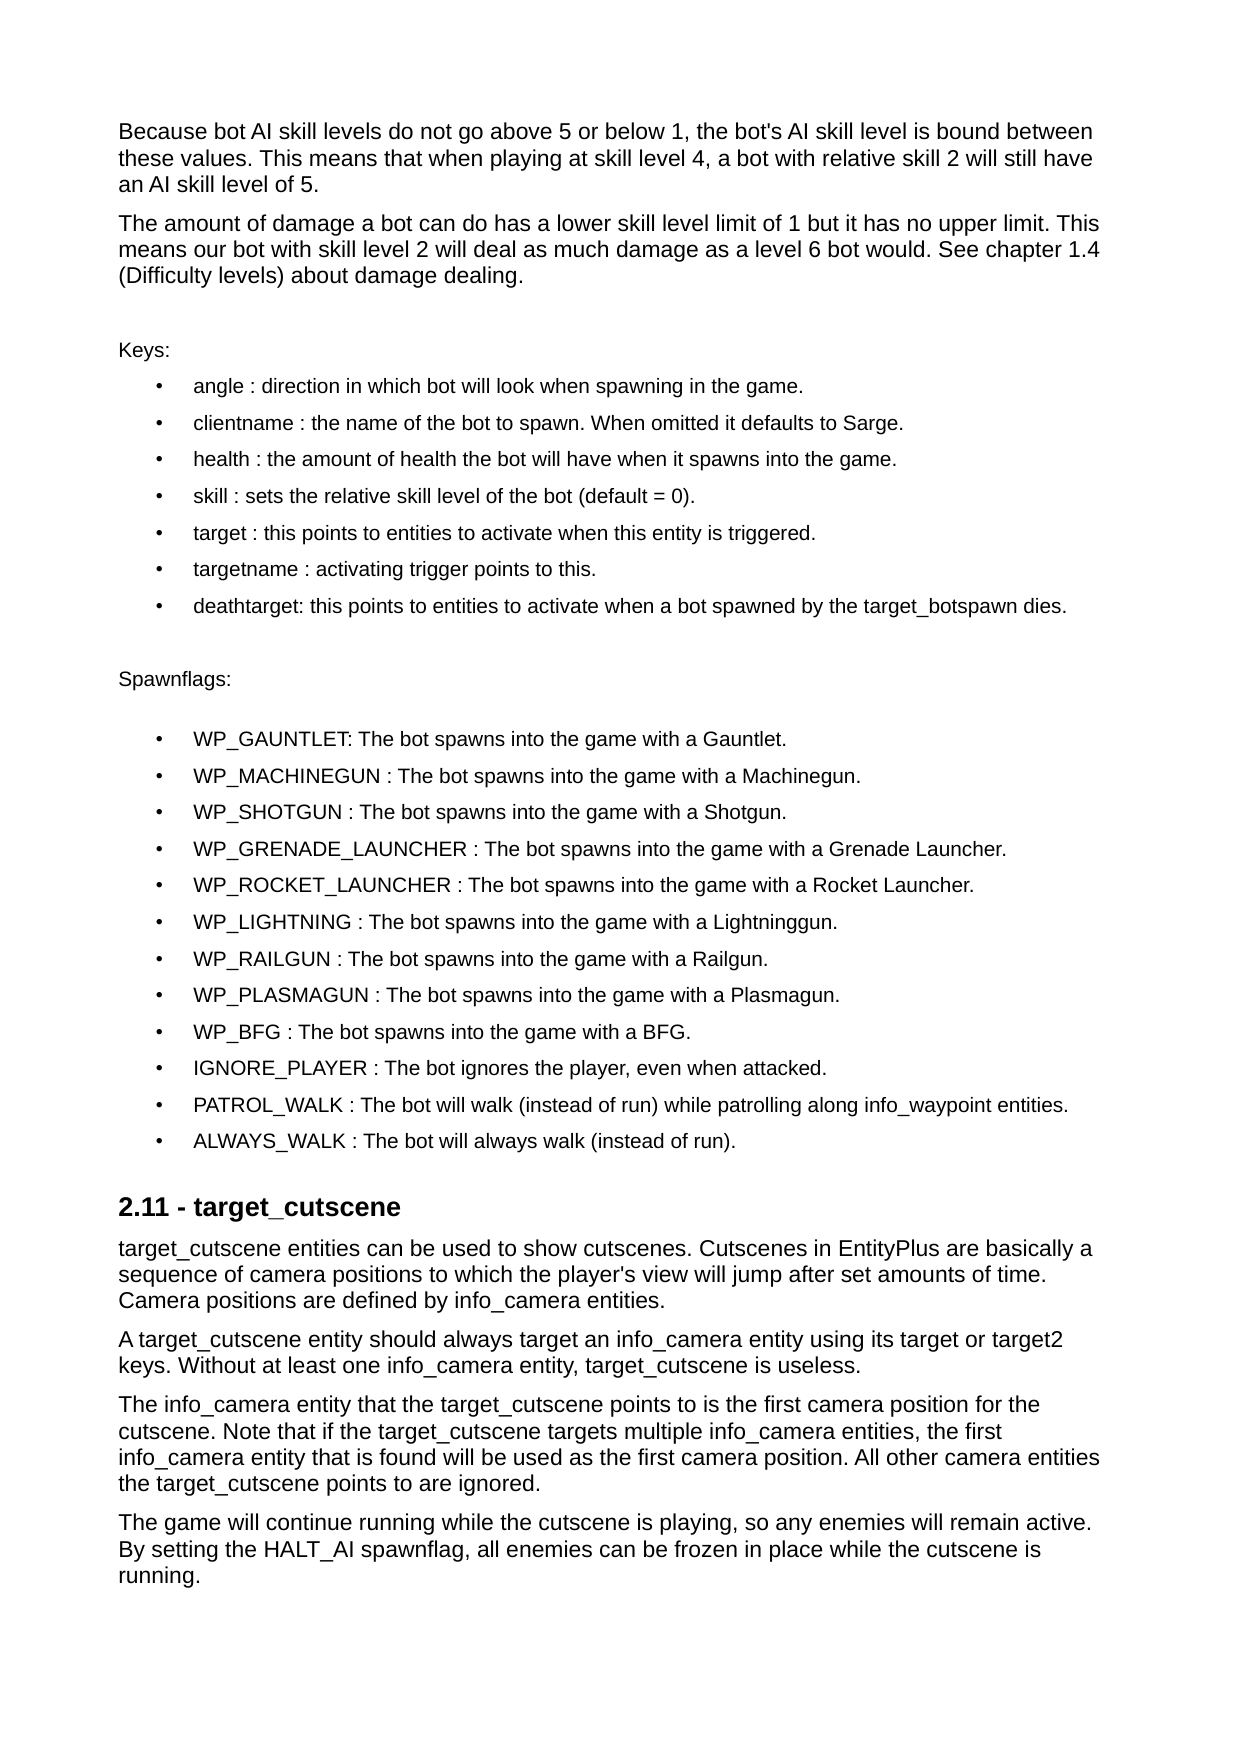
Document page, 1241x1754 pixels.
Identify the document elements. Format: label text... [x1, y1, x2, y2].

list WP_SHOTGUN : The bot spawns into the game with a Shotgun. [156, 800, 1122, 824]
list WP_BFG : The bot spawns into the game with a BFG. [156, 1019, 1122, 1043]
list PATROL_WALK : The bot will walk (instead of run) while patrolling along info_waypoint entities. [156, 1093, 1122, 1117]
list health : the amount of health the bot will have when it spawns into the game. [156, 447, 1122, 471]
text The amount of damage a bot can do has a lower skill level limit of 1 but it has no upper limit. This means our bot with skill level 2 will deal as much damage as a level 6 bot would. See chapter 1.4 (Difficulty levels) about damage dealing. [118, 210, 1122, 289]
list angle : direction in which bot will look when spawning in the game. [156, 374, 1122, 398]
list targetname : activating trigger points to this. [156, 557, 1122, 581]
list WP_LIGHTNING : The bot spawns into the game with a Lightninggun. [156, 910, 1122, 934]
list IGNORE_PLAYER : The bot ignores the player, even when attacked. [156, 1056, 1122, 1080]
list skill : sets the relative skill level of the bot (default = 0). [156, 484, 1122, 508]
list target : this points to entities to activate when this entity is triggered. [156, 520, 1122, 544]
subtitle 2.11 - target_cutscene [118, 1191, 1122, 1222]
list WP_ROCKET_LAUNCHER : The bot spawns into the game with a Rocket Launcher. [156, 873, 1122, 897]
text The game will continue running while the cutscene is playing, so any enemies will remain active. By setting the HALT_AI spawnflag, all enemies can be frozen in place while the cutscene is running. [118, 1509, 1122, 1588]
list WP_GRENADE_LAUNCHER : The bot spawns into the game with a Grenade Launcher. [156, 837, 1122, 861]
list WP_MACHINEGUN : The bot spawns into the game with a Machinegun. [156, 763, 1122, 788]
list WP_RAILGUN : The bot spawns into the game with a Railgun. [156, 946, 1122, 970]
text Keys: [118, 338, 1122, 362]
list WP_GAUNTLET: The bot spawns into the game with a Gauntlet. [156, 727, 1122, 751]
list ALWAYS_WALK : The bot will always walk (instead of run). [156, 1129, 1122, 1153]
list WP_PLASMAGUN : The bot spawns into the game with a Plasmagun. [156, 983, 1122, 1007]
text target_cutscene entities can be used to show cutscenes. Cutscenes in EntityPlus are basically a sequence of camera positions to which the player's view will jump after set amounts of time. Camera positions are defined by info_camera entities. [118, 1234, 1122, 1313]
list deathtarget: this points to entities to activate when a bot spawned by the target_botspawn dies. [156, 593, 1122, 618]
text The info_camera entity that the target_cutscene points to is the first camera position for the cutscene. Note that if the target_cutscene targets multiple info_camera entities, the first info_camera entity that is found will be used as the first camera position. All other camera entities the target_cutscene points to are ignored. [118, 1391, 1122, 1497]
text Spawnflags: [118, 667, 1122, 714]
list clientname : the name of the bot to spawn. When omitted it defaults to Sarge. [156, 411, 1122, 435]
text Because bot AI skill levels do not go above 5 or below 1, the bot's AI skill level is bound between these values. This means that when playing at skill level 4, a bot with relative skill 2 will still have an AI skill level of 5. [118, 118, 1122, 197]
text A target_cutscene entity should always target an info_camera entity using its target or target2 keys. Without at least one info_camera entity, target_cutscene is useless. [118, 1326, 1122, 1379]
